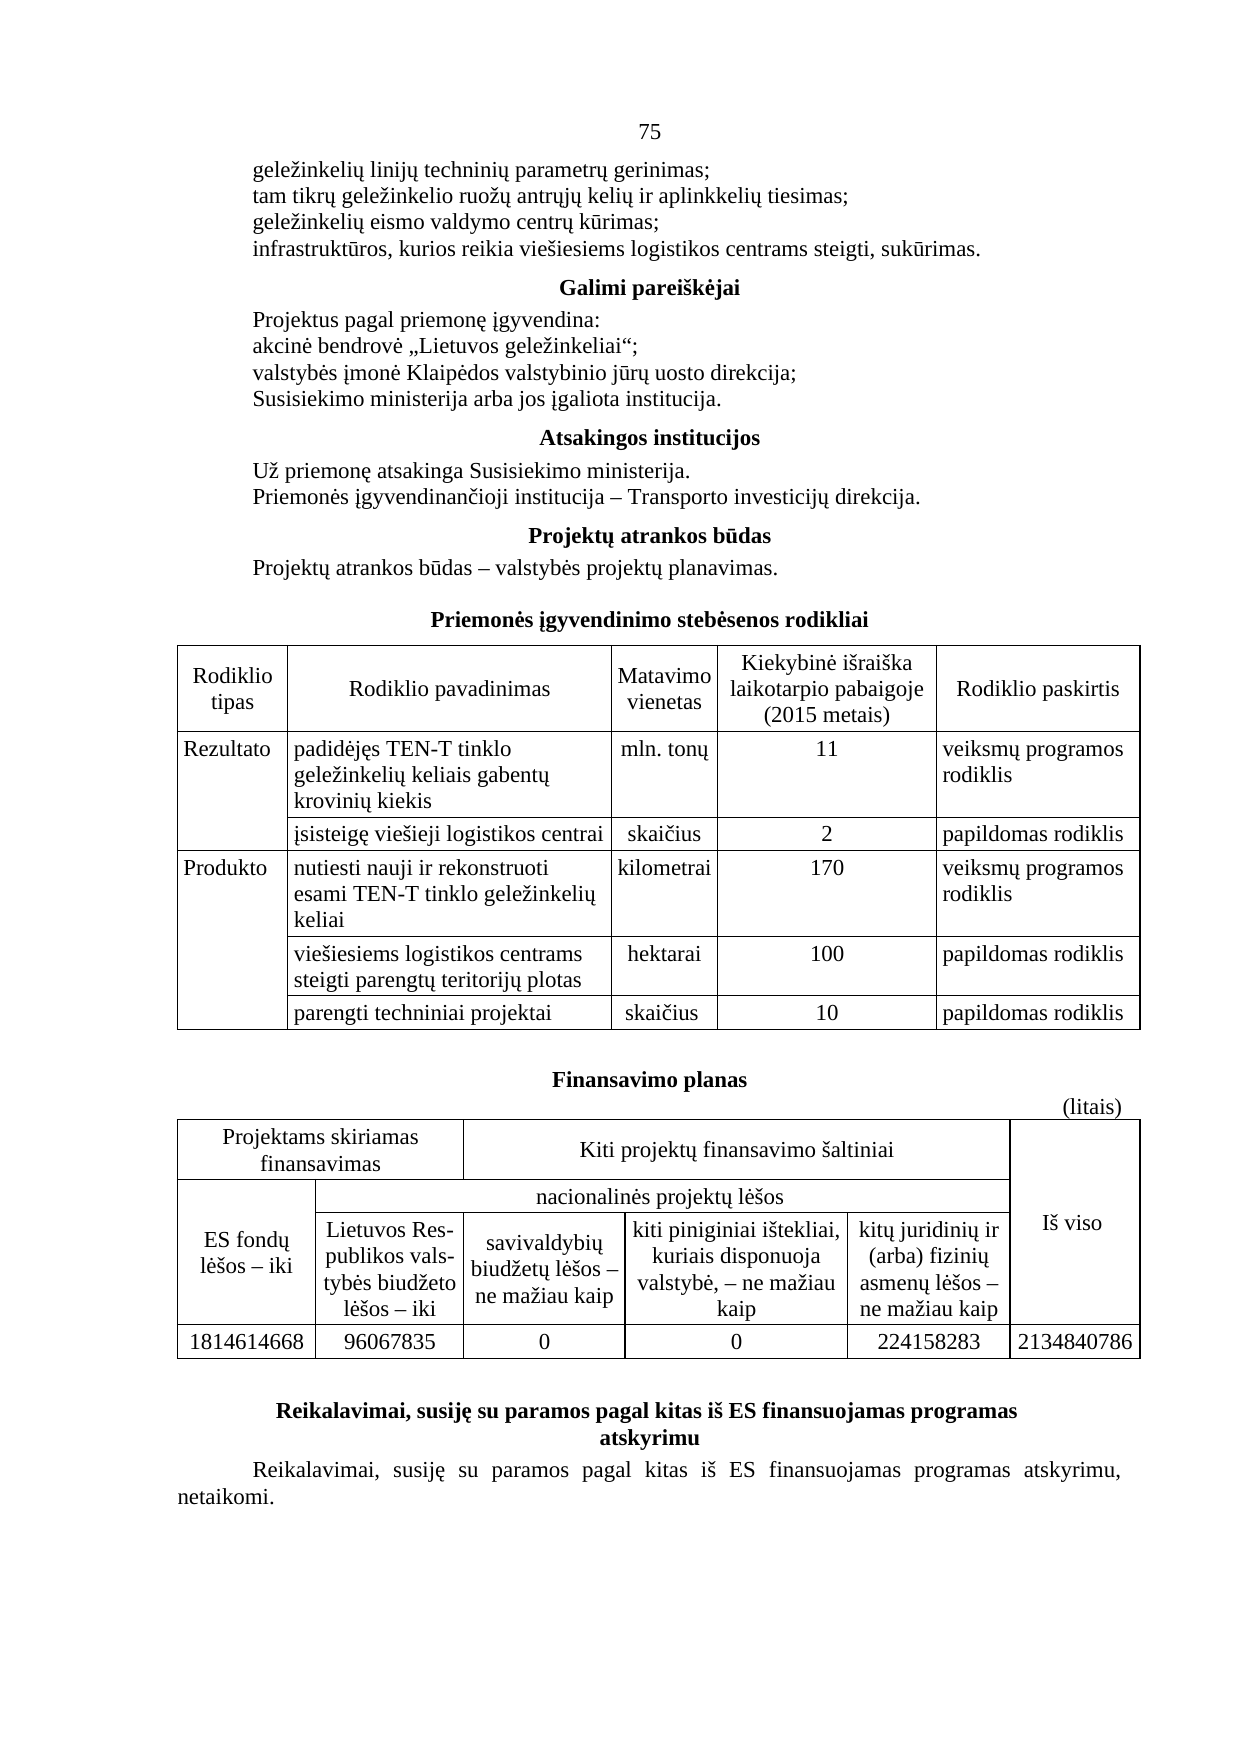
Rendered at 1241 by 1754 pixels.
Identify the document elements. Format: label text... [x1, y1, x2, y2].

text Priemonės įgyvendinančioji institucija – Transporto investicijų direkcija. [177, 483, 1122, 509]
table_cell kitų juridinių ir (arba) fizinių asmenų lėšos – ne mažiau kaip [848, 1213, 1009, 1324]
table_cell skaičius [612, 818, 717, 850]
table_cell parengti techniniai projektai [288, 996, 611, 1028]
text geležinkelių linijų techninių parametrų gerinimas; [177, 156, 1122, 182]
text Priemonės įgyvendinimo stebėsenos rodikliai [177, 606, 1122, 632]
table_cell 2134840786 [1011, 1325, 1139, 1358]
table_header Projektams skiriamas finansavimas [178, 1120, 463, 1179]
table_header Kiti projektų finansavimo šaltiniai [464, 1120, 1009, 1179]
text (litais) [177, 1093, 1122, 1119]
text Projektus pagal priemonę įgyvendina: [177, 306, 1122, 332]
table_cell viešiesiems logistikos centrams steigti parengtų teritorijų plotas [288, 937, 611, 995]
text tam tikrų geležinkelio ruožų antrųjų kelių ir aplinkkelių tiesimas; [177, 182, 1122, 208]
table_cell 11 [718, 732, 936, 817]
table_cell 10 [718, 996, 936, 1028]
table_cell veiksmų programos rodiklis [937, 851, 1139, 936]
table_cell padidėjęs TEN-T tinklo geležinkelių keliais gabentų krovinių kiekis [288, 732, 611, 817]
table_cell 2 [718, 818, 936, 850]
table_header Kiekybinė išraiška laikotarpio pabaigoje (2015 metais) [718, 646, 936, 731]
table_cell 224158283 [848, 1325, 1009, 1358]
table_cell 1814614668 [178, 1325, 315, 1358]
table_cell veiksmų programos rodiklis [937, 732, 1139, 817]
table_cell 0 [464, 1325, 624, 1358]
text Finansavimo planas [177, 1067, 1122, 1093]
table_cell kiti piniginiai ištekliai, kuriais disponuoja valstybė, – ne mažiau kaip [626, 1213, 847, 1324]
table_cell 0 [626, 1325, 847, 1358]
text Reikalavimai, susiję su paramos pagal kitas iš ES finansuojamas programas atskyrimu [177, 1371, 1122, 1450]
table_cell ES fondų lėšos – iki [178, 1180, 315, 1324]
table_cell Rezultato [178, 732, 287, 850]
table_cell skaičius [612, 996, 717, 1028]
table_header Matavimo vienetas [612, 646, 717, 731]
table_cell nacionalinės projektų lėšos [316, 1180, 1009, 1212]
table_cell papildomas rodiklis [937, 937, 1139, 995]
text akcinė bendrovė „Lietuvos geležinkeliai“; [177, 332, 1122, 359]
text geležinkelių eismo valdymo centrų kūrimas; [177, 208, 1122, 235]
table_cell mln. tonų [612, 732, 717, 817]
table_cell 170 [718, 851, 936, 936]
table_cell Lietuvos Res­publikos vals­tybės biudžeto lėšos – iki [316, 1213, 463, 1324]
table_cell savivaldybių biudžetų lėšos – ne mažiau kaip [464, 1213, 624, 1324]
text Reikalavimai, susiję su paramos pagal kitas iš ES finansuojamas programas atskyrimu, netaikomi. [177, 1456, 1122, 1509]
table_cell nutiesti nauji ir rekonstruoti esami TEN-T tinklo geležinkelių keliai [288, 851, 611, 936]
table_cell įsisteigę viešieji logistikos centrai [288, 818, 611, 850]
table_cell kilometrai [612, 851, 717, 936]
table_header Rodiklio tipas [178, 646, 287, 731]
text Galimi pareiškėjai [177, 273, 1122, 300]
table_header Rodiklio paskirtis [937, 646, 1139, 731]
text Projektų atrankos būdas [177, 522, 1122, 548]
table_cell papildomas rodiklis [937, 996, 1139, 1028]
table_cell papildomas rodiklis [937, 818, 1139, 850]
table_header Iš viso [1011, 1120, 1139, 1324]
text Atsakingos institucijos [177, 424, 1122, 450]
table_cell hektarai [612, 937, 717, 995]
text Projektų atrankos būdas – valstybės projektų planavimas. [177, 554, 1122, 581]
table_header Rodiklio pavadinimas [288, 646, 611, 731]
text valstybės įmonė Klaipėdos valstybinio jūrų uosto direkcija; [177, 359, 1122, 385]
table_cell 100 [718, 937, 936, 995]
text infrastruktūros, kurios reikia viešiesiems logistikos centrams steigti, sukūrimas. [177, 235, 1122, 261]
text Susisiekimo ministerija arba jos įgaliota institucija. [177, 385, 1122, 412]
table_cell 96067835 [316, 1325, 463, 1358]
table_cell Produkto [178, 851, 287, 1028]
text Už priemonę atsakinga Susisiekimo ministerija. [177, 457, 1122, 483]
